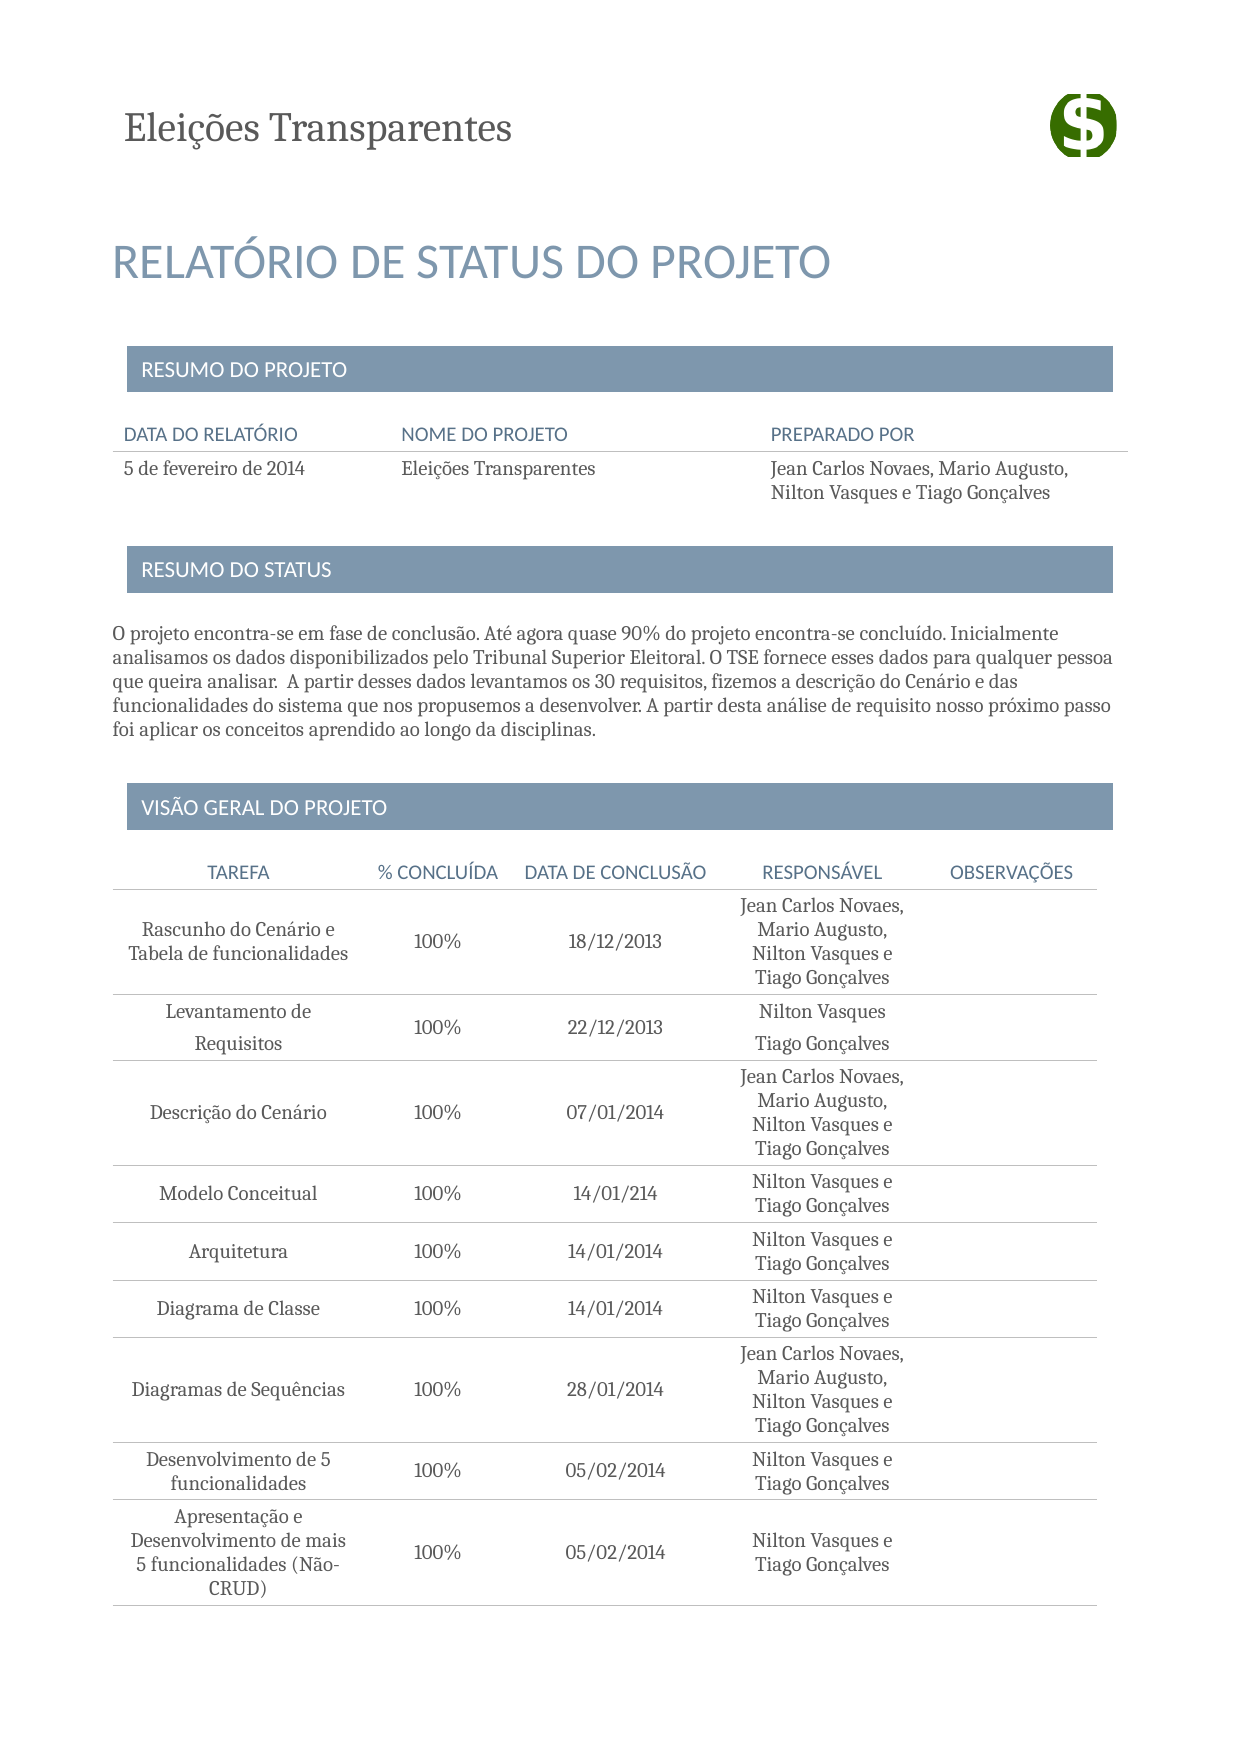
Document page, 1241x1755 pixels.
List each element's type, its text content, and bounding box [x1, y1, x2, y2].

table_cell 100% [364, 1443, 512, 1499]
text O projeto encontra-se em fase de conclusão. Até agora quase 90% do projeto encontra-se concluído. Inicialmente analisamos os dados disponibilizados pelo Tribunal Superior Eleitoral. O TSE fornece esses dados para qualquer pessoa que queira analisar. A partir desses dados levantamos os 30 requisitos, fizemos a descrição do Cenário e das funcionalidades do sistema que nos propusemos a desenvolver. A partir desta análise de requisito nosso próximo passo foi aplicar os conceitos aprendido ao longo da disciplinas. [112, 622, 1128, 742]
table_cell Jean Carlos Novaes, Mario Augusto, Nilton Vasques e Tiago Gonçalves [719, 1061, 926, 1165]
table_cell 100% [364, 995, 512, 1060]
table_cell 100% [364, 1166, 512, 1222]
table_cell [926, 1606, 1097, 1638]
table_cell 22/12/2013 [512, 995, 719, 1060]
table_cell Jean Carlos Novaes, Mario Augusto, Nilton Vasques e Tiago Gonçalves [719, 1338, 926, 1442]
table_cell 07/01/2014 [512, 1061, 719, 1165]
table_cell Nilton Vasques e Tiago Gonçalves [719, 1500, 926, 1604]
table_cell Eleições Transparentes [390, 452, 759, 508]
table_cell Apresentação e Desenvolvimento de mais 5 funcionalidades (Não-CRUD) [113, 1500, 364, 1604]
table_cell Arquitetura [113, 1223, 364, 1279]
table_cell [719, 1606, 926, 1638]
table_cell 14/01/2014 [512, 1223, 719, 1279]
table_cell Descrição do Cenário [113, 1061, 364, 1165]
table_header Data do relatório [113, 418, 390, 451]
table_cell Desenvolvimento de 5 funcionalidades [113, 1443, 364, 1499]
table_cell 14/01/214 [512, 1166, 719, 1222]
table_cell [512, 1606, 719, 1638]
table_cell Nilton Vasques e Tiago Gonçalves [719, 1443, 926, 1499]
table_cell Jean Carlos Novaes, Mario Augusto, Nilton Vasques e Tiago Gonçalves [719, 890, 926, 994]
table_cell [926, 890, 1097, 994]
table_cell 100% [364, 1338, 512, 1442]
table_cell Nilton Vasques e Tiago Gonçalves [719, 1223, 926, 1279]
text Relatório de status do projeto [112, 230, 1128, 291]
table_cell Diagramas de Sequências [113, 1338, 364, 1442]
table_cell Nilton Vasques e Tiago Gonçalves [719, 1281, 926, 1337]
table_cell 5 de fevereiro de 2014 [113, 452, 390, 508]
table_cell [926, 1223, 1097, 1279]
table_cell [926, 1166, 1097, 1222]
table_cell Modelo Conceitual [113, 1166, 364, 1222]
table_header Observações [926, 855, 1097, 889]
table_header % concluída [364, 855, 512, 889]
table_cell Nilton Vasques Tiago Gonçalves [719, 995, 926, 1060]
table_cell Levantamento de Requisitos [113, 995, 364, 1060]
table_cell Rascunho do Cenário e Tabela de funcionalidades [113, 890, 364, 994]
table_cell [926, 1061, 1097, 1165]
table_cell Jean Carlos Novaes, Mario Augusto, Nilton Vasques e Tiago Gonçalves [759, 452, 1128, 508]
table_cell 14/01/2014 [512, 1281, 719, 1337]
table_cell Nilton Vasques e Tiago Gonçalves [719, 1166, 926, 1222]
table_cell 100% [364, 1500, 512, 1604]
table_cell [926, 995, 1097, 1060]
text Resumo do status [129, 547, 1112, 592]
table_cell Diagrama de Classe [113, 1281, 364, 1337]
table_cell 100% [364, 1061, 512, 1165]
table_cell [364, 1606, 512, 1638]
table_cell 05/02/2014 [512, 1443, 719, 1499]
text Visão geral do projeto [129, 784, 1112, 829]
table_cell [113, 1606, 364, 1638]
table_cell 05/02/2014 [512, 1500, 719, 1604]
table_cell [926, 1338, 1097, 1442]
table_header Responsável [719, 855, 926, 889]
table_cell 100% [364, 890, 512, 994]
table_cell [926, 1443, 1097, 1499]
table_cell 28/01/2014 [512, 1338, 719, 1442]
table_cell 100% [364, 1223, 512, 1279]
table_header Preparado por [759, 418, 1128, 451]
table_header Nome do projeto [390, 418, 759, 451]
table_header Data de conclusão [512, 855, 719, 889]
table_cell [926, 1281, 1097, 1337]
text Resumo do projeto [129, 347, 1112, 391]
table_cell 18/12/2013 [512, 890, 719, 994]
table_header Tarefa [113, 855, 364, 889]
table_cell 100% [364, 1281, 512, 1337]
table_cell [926, 1500, 1097, 1604]
